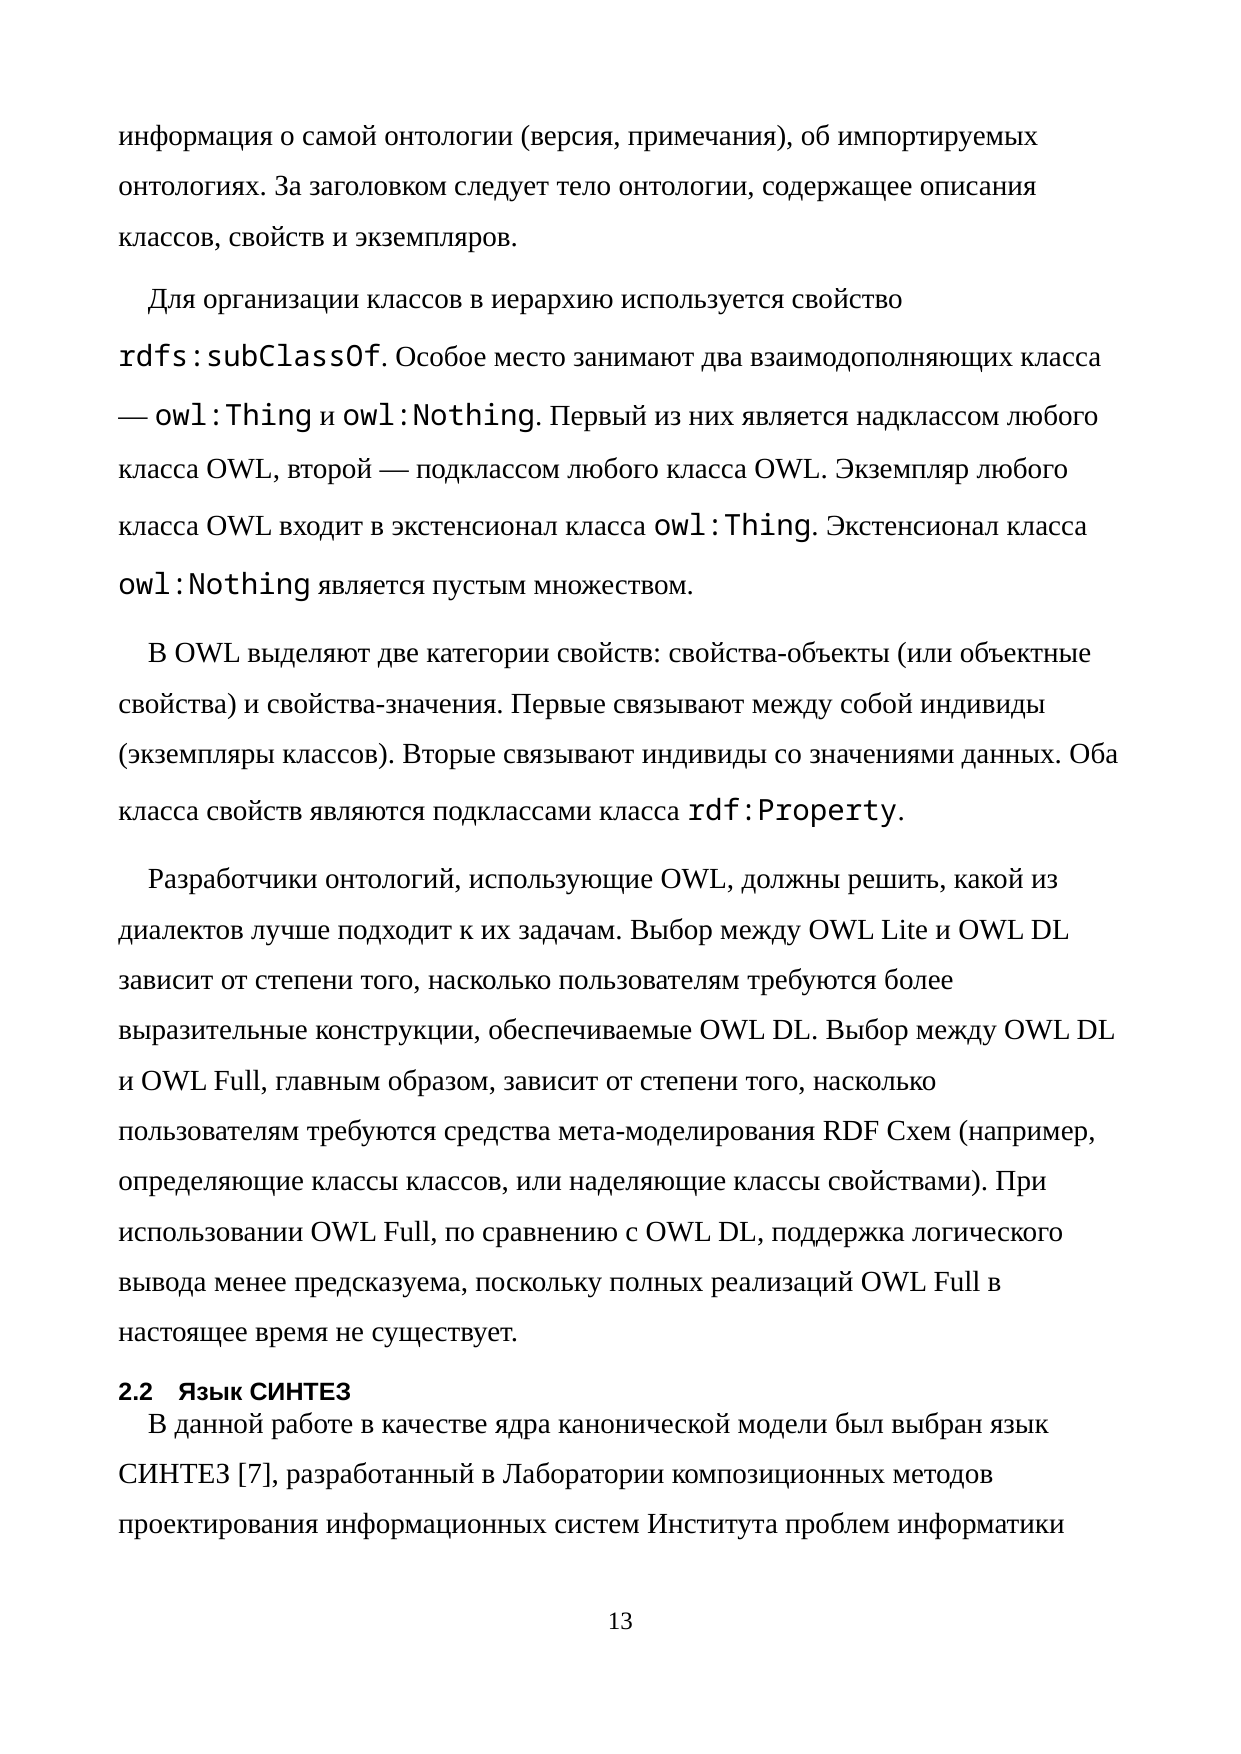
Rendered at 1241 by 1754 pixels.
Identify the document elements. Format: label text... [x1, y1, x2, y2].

text Для организации классов в иерархию используется свойство rdfs:subClassOf. Особое место занимают два взаимодополняющих класса — owl:Thing и owl:Nothing. Первый из них является надклассом любого класса OWL, второй — подклассом любого класса OWL. Экземпляр любого класса OWL входит в экстенсионал класса owl:Thing. Экстенсионал класса owl:Nothing является пустым множеством. [118, 282, 1122, 603]
text В данной работе в качестве ядра канонической модели был выбран язык СИНТЕЗ [7], разработанный в Лаборатории композиционных методов проектирования информационных систем Института проблем информатики [118, 1406, 1122, 1540]
text В OWL выделяют две категории свойств: свойства-объекты (или объектные свойства) и свойства-значения. Первые связывают между собой индивиды (экземпляры классов). Вторые связывают индивиды со значениями данных. Оба класса свойств являются подклассами класса rdf:Property. [118, 636, 1122, 829]
subtitle Язык СИНТЕЗ [118, 1377, 1122, 1406]
text Разработчики онтологий, использующие OWL, должны решить, какой из диалектов лучше подходит к их задачам. Выбор между OWL Lite и OWL DL зависит от степени того, насколько пользователям требуются более выразительные конструкции, обеспечиваемые OWL DL. Выбор между OWL DL и OWL Full, главным образом, зависит от степени того, насколько пользователям требуются средства мета-моделирования RDF Схем (например, определяющие классы классов, или наделяющие классы свойствами). При использовании OWL Full, по сравнению с OWL DL, поддержка логического вывода менее предсказуема, поскольку полных реализаций OWL Full в настоящее время не существует. [118, 862, 1122, 1348]
text информация о самой онтологии (версия, примечания), об импортируемых онтологиях. За заголовком следует тело онтологии, содержащее описания классов, свойств и экземпляров. [118, 118, 1122, 252]
